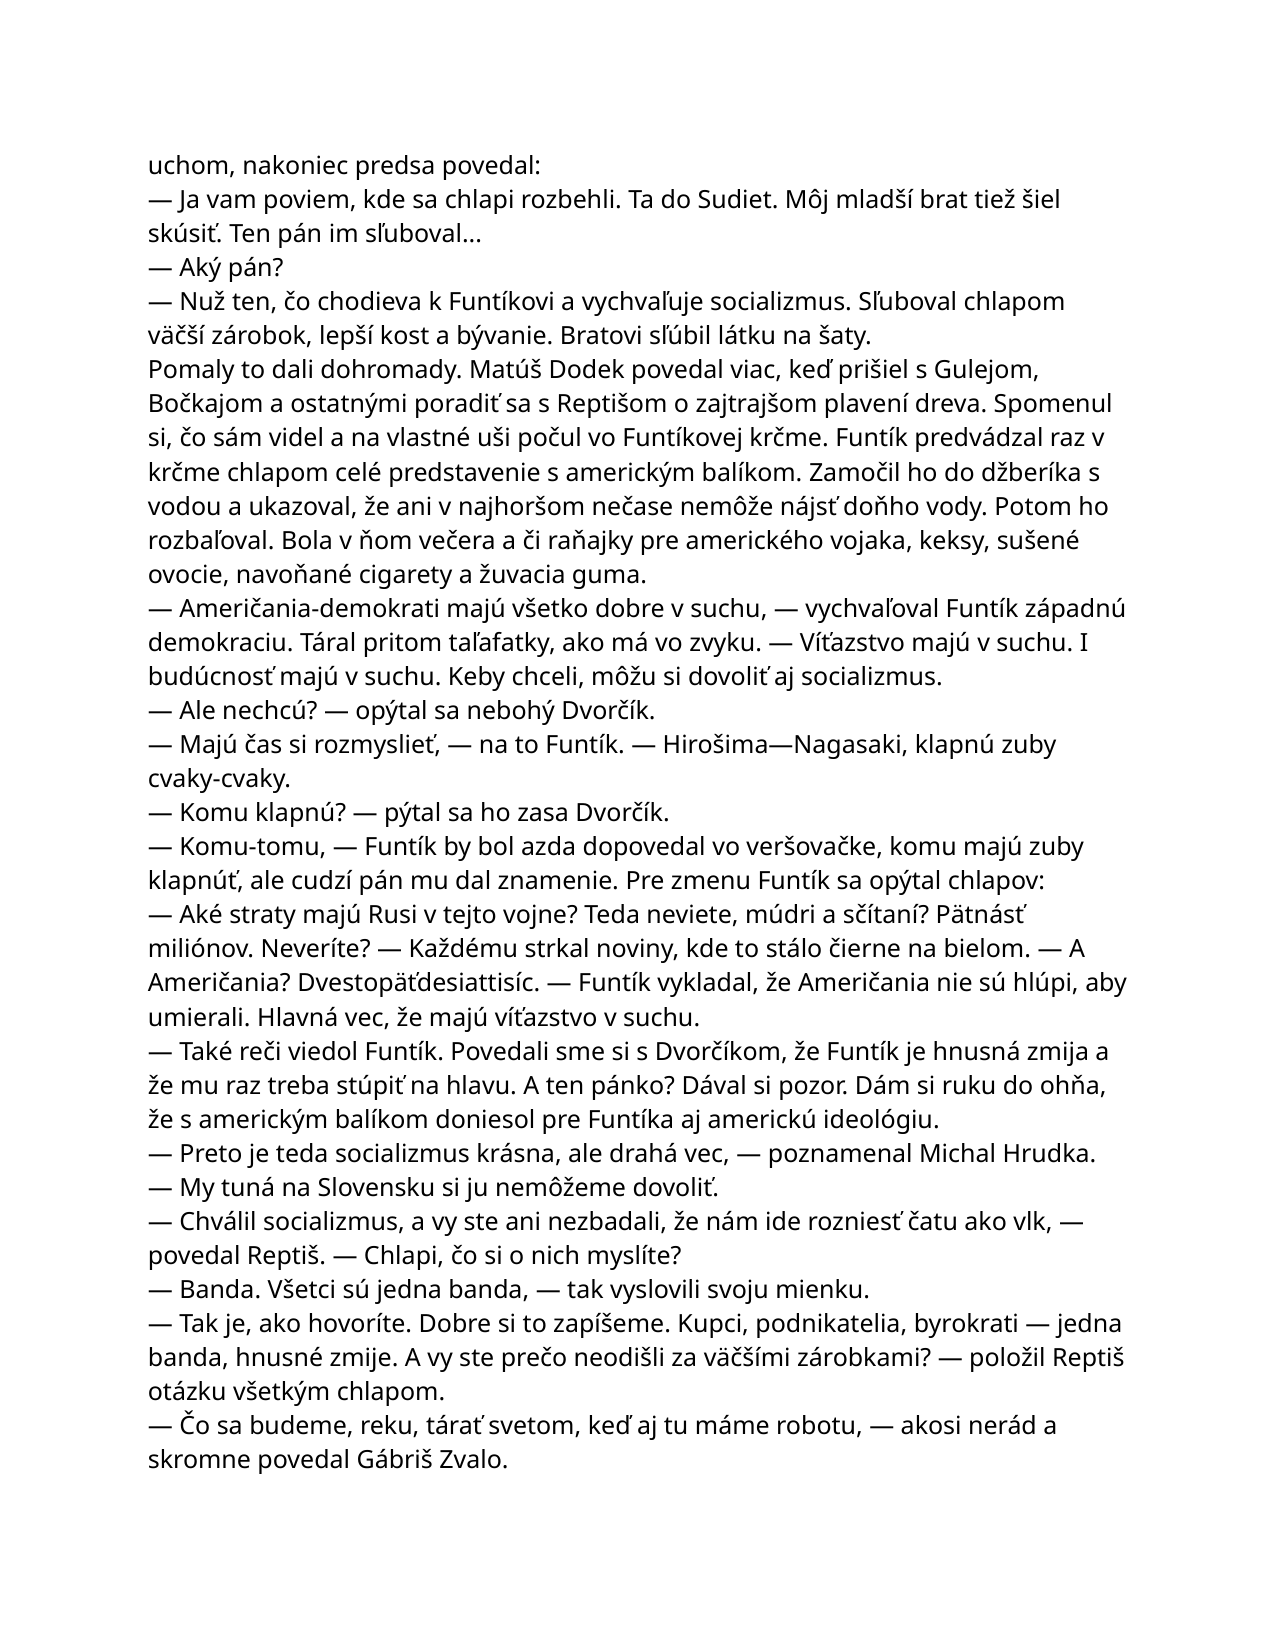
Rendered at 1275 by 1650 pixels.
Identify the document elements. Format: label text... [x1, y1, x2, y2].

text — Preto je teda socializmus krásna, ale drahá vec, — poznamenal Michal Hrudka. — My tuná na Slovensku si ju nemôžeme dovoliť. [148, 1135, 1127, 1203]
text — Nuž ten, čo chodieva k Funtíkovi a vychvaľuje socializmus. Sľuboval chlapom väčší zárobok, lepší kost a bývanie. Bratovi sľúbil látku na šaty. [148, 284, 1127, 352]
text — Komu klapnú? — pýtal sa ho zasa Dvorčík. [148, 795, 1127, 829]
text — Aký pán? [148, 250, 1127, 284]
text — Tak je, ako hovoríte. Dobre si to zapíšeme. Kupci, podnikatelia, byrokrati — jedna banda, hnusné zmije. A vy ste prečo neodišli za väčšími zárobkami? — položil Reptiš otázku všetkým chlapom. [148, 1306, 1127, 1408]
text — Komu-tomu, — Funtík by bol azda dopovedal vo veršovačke, komu majú zuby klapnúť, ale cudzí pán mu dal znamenie. Pre zmenu Funtík sa opýtal chlapov: [148, 829, 1127, 897]
text — Aké straty majú Rusi v tejto vojne? Teda neviete, múdri a sčítaní? Pätnásť miliónov. Neveríte? — Každému strkal noviny, kde to stálo čierne na bielom. — A Američania? Dvestopäťdesiattisíc. — Funtík vykladal, že Američania nie sú hlúpi, aby umierali. Hlavná vec, že majú víťazstvo v suchu. [148, 897, 1127, 1033]
text — Majú čas si rozmyslieť, — na to Funtík. — Hirošima—Nagasaki, klapnú zuby cvaky-cvaky. [148, 727, 1127, 795]
text — Chválil socializmus, a vy ste ani nezbadali, že nám ide rozniesť čatu ako vlk, — povedal Reptiš. — Chlapi, čo si o nich myslíte? [148, 1203, 1127, 1272]
text Pomaly to dali dohromady. Matúš Dodek povedal viac, keď prišiel s Gulejom, Bočkajom a ostatnými poradiť sa s Reptišom o zajtrajšom plavení dreva. Spomenul si, čo sám videl a na vlastné uši počul vo Funtíkovej krčme. Funtík predvádzal raz v krčme chlapom celé predstavenie s americkým balíkom. Zamočil ho do džberíka s vodou a ukazoval, že ani v najhoršom nečase nemôže nájsť doňho vody. Potom ho rozbaľoval. Bola v ňom večera a či raňajky pre amerického vojaka, keksy, sušené ovocie, navoňané cigarety a žuvacia guma. [148, 352, 1127, 590]
text uchom, nakoniec predsa povedal: [148, 148, 1127, 182]
text — Banda. Všetci sú jedna banda, — tak vyslovili svoju mienku. [148, 1272, 1127, 1306]
text — Čo sa budeme, reku, tárať svetom, keď aj tu máme robotu, — akosi nerád a skromne povedal Gábriš Zvalo. [148, 1408, 1127, 1476]
text — Ja vam poviem, kde sa chlapi rozbehli. Ta do Sudiet. Môj mladší brat tiež šiel skúsiť. Ten pán im sľuboval... [148, 182, 1127, 250]
text — Také reči viedol Funtík. Povedali sme si s Dvorčíkom, že Funtík je hnusná zmija a že mu raz treba stúpiť na hlavu. A ten pánko? Dával si pozor. Dám si ruku do ohňa, že s americkým balíkom doniesol pre Funtíka aj americkú ideológiu. [148, 1033, 1127, 1135]
text — Američania-demokrati majú všetko dobre v suchu, — vychvaľoval Funtík západnú demokraciu. Táral pritom taľafatky, ako má vo zvyku. — Víťazstvo majú v suchu. I budúcnosť majú v suchu. Keby chceli, môžu si dovoliť aj socializmus. [148, 590, 1127, 693]
text — Ale nechcú? — opýtal sa nebohý Dvorčík. [148, 693, 1127, 727]
